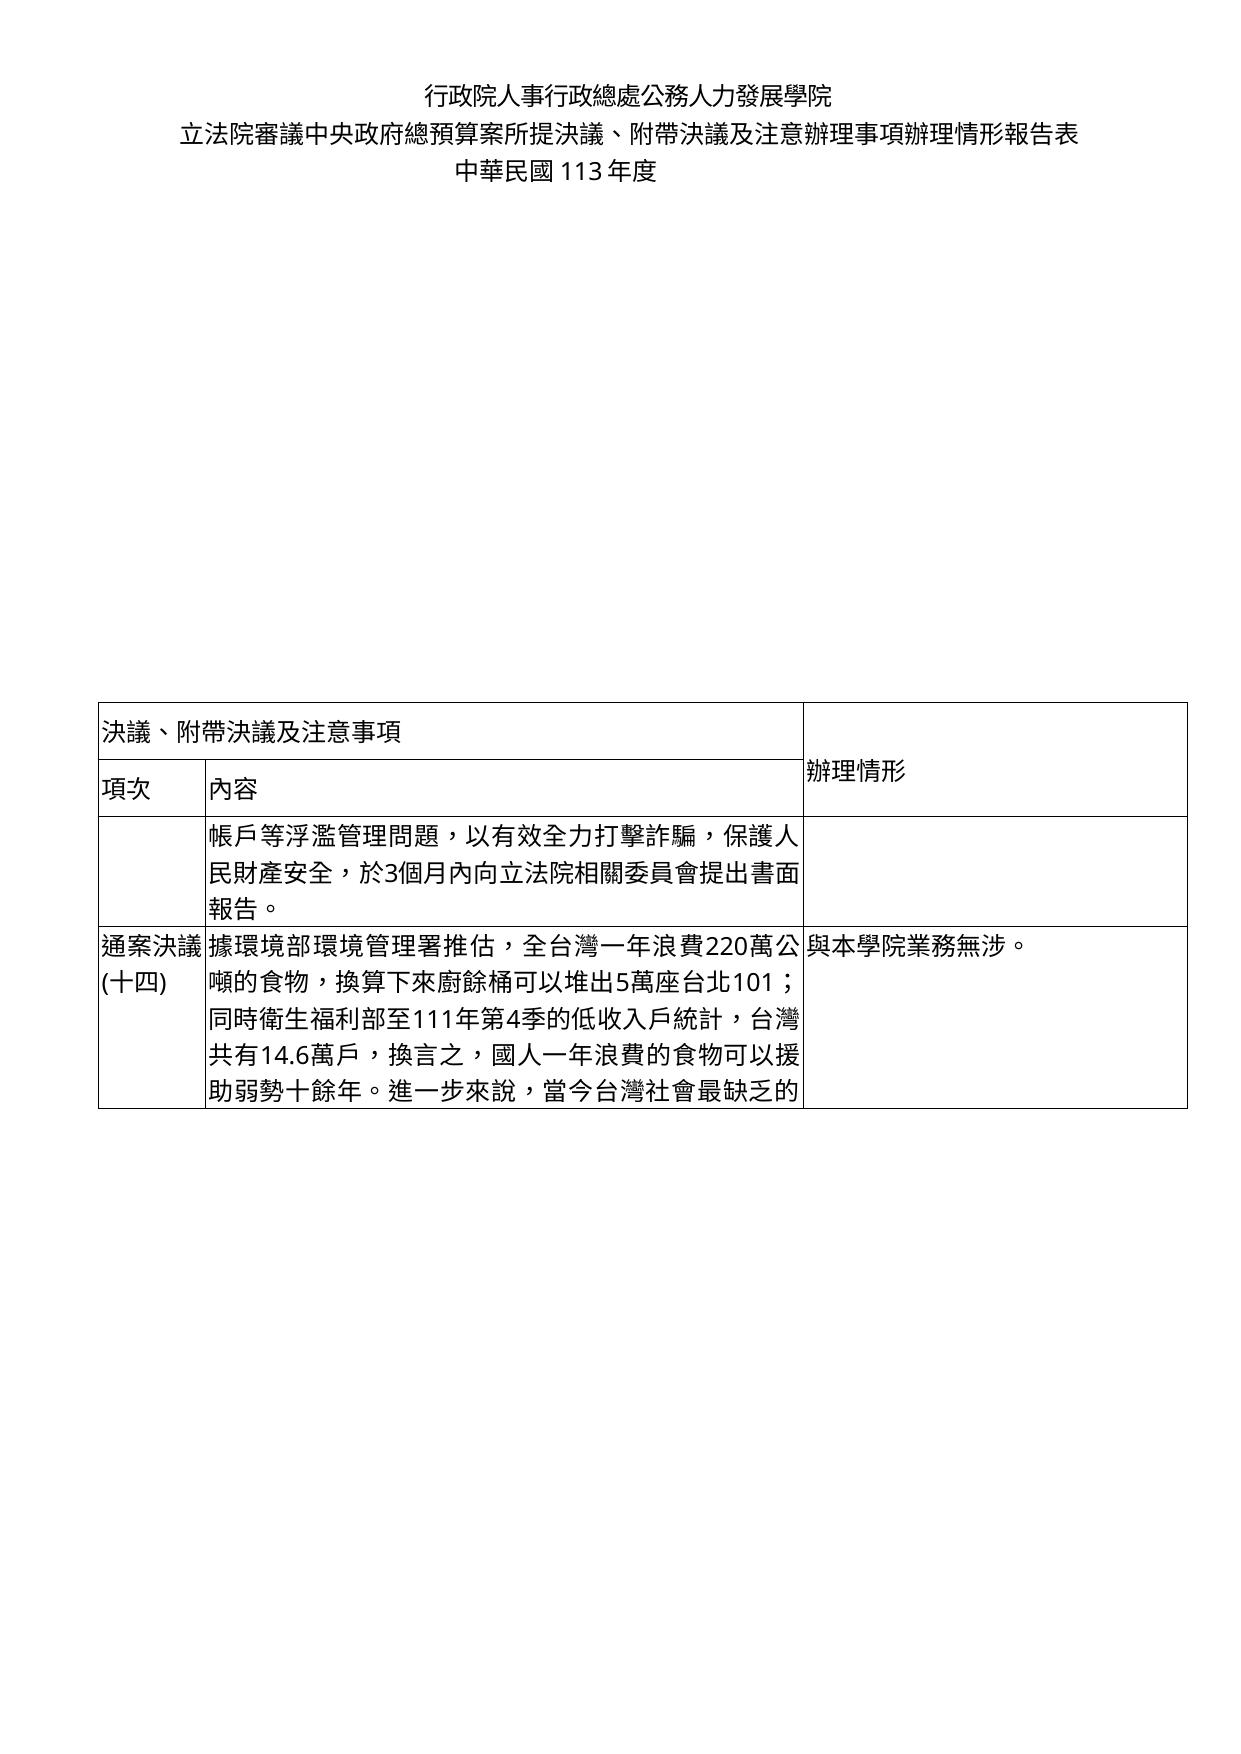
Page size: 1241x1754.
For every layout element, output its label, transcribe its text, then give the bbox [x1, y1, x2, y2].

table_cell [99, 817, 205, 926]
table_cell 據環境部環境管理署推估，全台灣一年浪費220萬公噸的食物，換算下來廚餘桶可以堆出5萬座台北101；同時衛生福利部至111年第4季的低收入戶統計，台灣共有14.6萬戶，換言之，國人一年浪費的食物可以援助弱勢十餘年。進一步來說，當今台灣社會最缺乏的 [206, 927, 803, 1108]
table_cell 通案決議(十四) [99, 927, 205, 1108]
table_header 決議、附帶決議及注意事項 [99, 703, 803, 759]
table_cell 項次 [99, 760, 205, 816]
table_cell [804, 817, 1187, 926]
table_header 辦理情形 [804, 703, 1187, 816]
table_cell 帳戶等浮濫管理問題，以有效全力打擊詐騙，保護人民財產安全，於3個月內向立法院相關委員會提出書面報告。 [206, 817, 803, 926]
table_cell 內容 [206, 760, 803, 816]
table_cell 與本學院業務無涉。 [804, 927, 1187, 1108]
